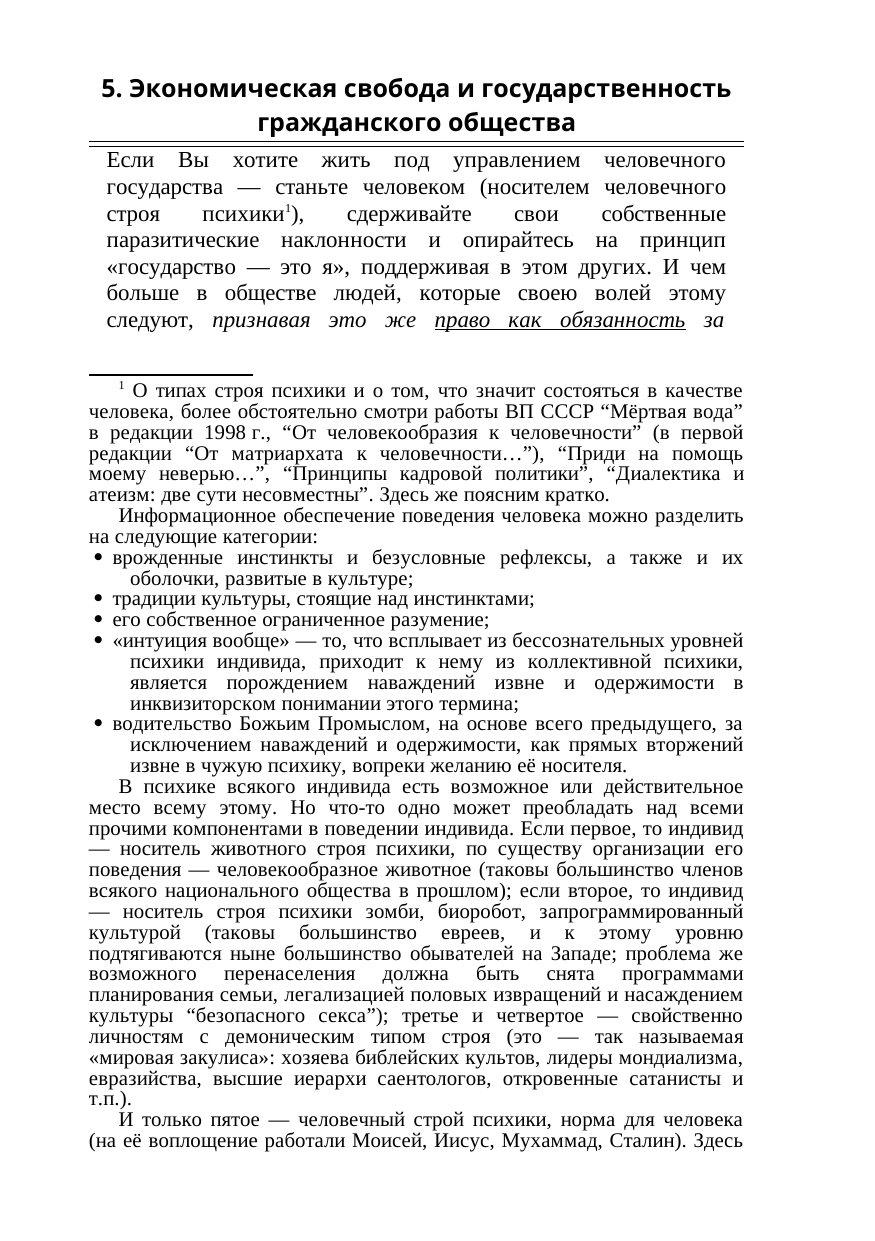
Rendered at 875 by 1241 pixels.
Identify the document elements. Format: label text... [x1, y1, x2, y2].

text Если Вы хотите жить под управлением человечного государства — станьте человеком (носителем человечного строя психики), сдерживайте свои собственные паразитические наклон­ности и опирайтесь на принцип «государство — это я», поддерживая в этом других. И чем больше в обществе людей, которые своею волей этому следуют, признавая это же право как обязанность за [106, 147, 726, 332]
text В психике всякого индивида есть возможное или действительное место всему этому. Но что-то одно может преобладать над всеми прочими компонентами в поведении индивида. Если первое, то индивид — носитель животного строя психики, по существу организации его поведения — человекообразное животное (таковы большинство членов всякого национального общества в прошлом); если второе, то индивид — носитель строя психики зомби, биоробот, запрограммированный культурой (тако­вы боль­шинство евреев, и к этому уровню подтягиваются ныне большинство обывателей на Западе; проблема же возможного перенаселения должна быть снята программами планирования семьи, легализацией половых извращений и насаждением культуры “безопасного секса”); третье и четвертое — свойственно личностям с демоническим типом строя (это — так называемая «мировая закулиса»: хозяева библейских культов, лидеры мондиализма, евразийства, высшие иерархи саентологов, откровенные сатанисты и т.п.). [89, 777, 744, 1110]
list водительство Божьим Промыслом, на основе всего предыдущего, за исключением наваждений и одержимости, как прямых вторжений извне в чужую психику, вопреки желанию её носителя. [94, 714, 744, 777]
text О типах строя психики и о том, что значит состояться в качестве человека, более обстоятельно смотри работы ВП СССР “Мёртвая вода” в редакции 1998 г., “От человекообразия к человечности” (в первой редакции “От матриархата к человечности…”), “Приди на помощь моему неверью…”, “Прин­ци­пы кадровой политики”, “Диалек­ти­ка и атеизм: две сути несовместны”. Здесь же поясним кратко. [89, 381, 744, 506]
list традиции культуры, стоящие над инстинктами; [94, 589, 744, 610]
text Информационное обеспечение поведения человека можно разделить на следующие категории: [89, 506, 744, 547]
text И только пятое — человечный строй психики, норма для человека (на её воплощение работали Моисей, Иисус, Мухаммад, Сталин). Здесь [89, 1110, 744, 1152]
list его собственное ограниченное разумение; [94, 610, 744, 631]
list «интуиция вообще» — то, что всплывает из бессознательных уровней психики индивида, приходит к нему из коллективной психики, является порождением наваждений извне и одержимости в инквизиторском понимании этого термина; [94, 631, 744, 714]
list врожденные инстинкты и безусловные рефлексы, а также и их оболочки, развитые в культуре; [94, 547, 744, 589]
